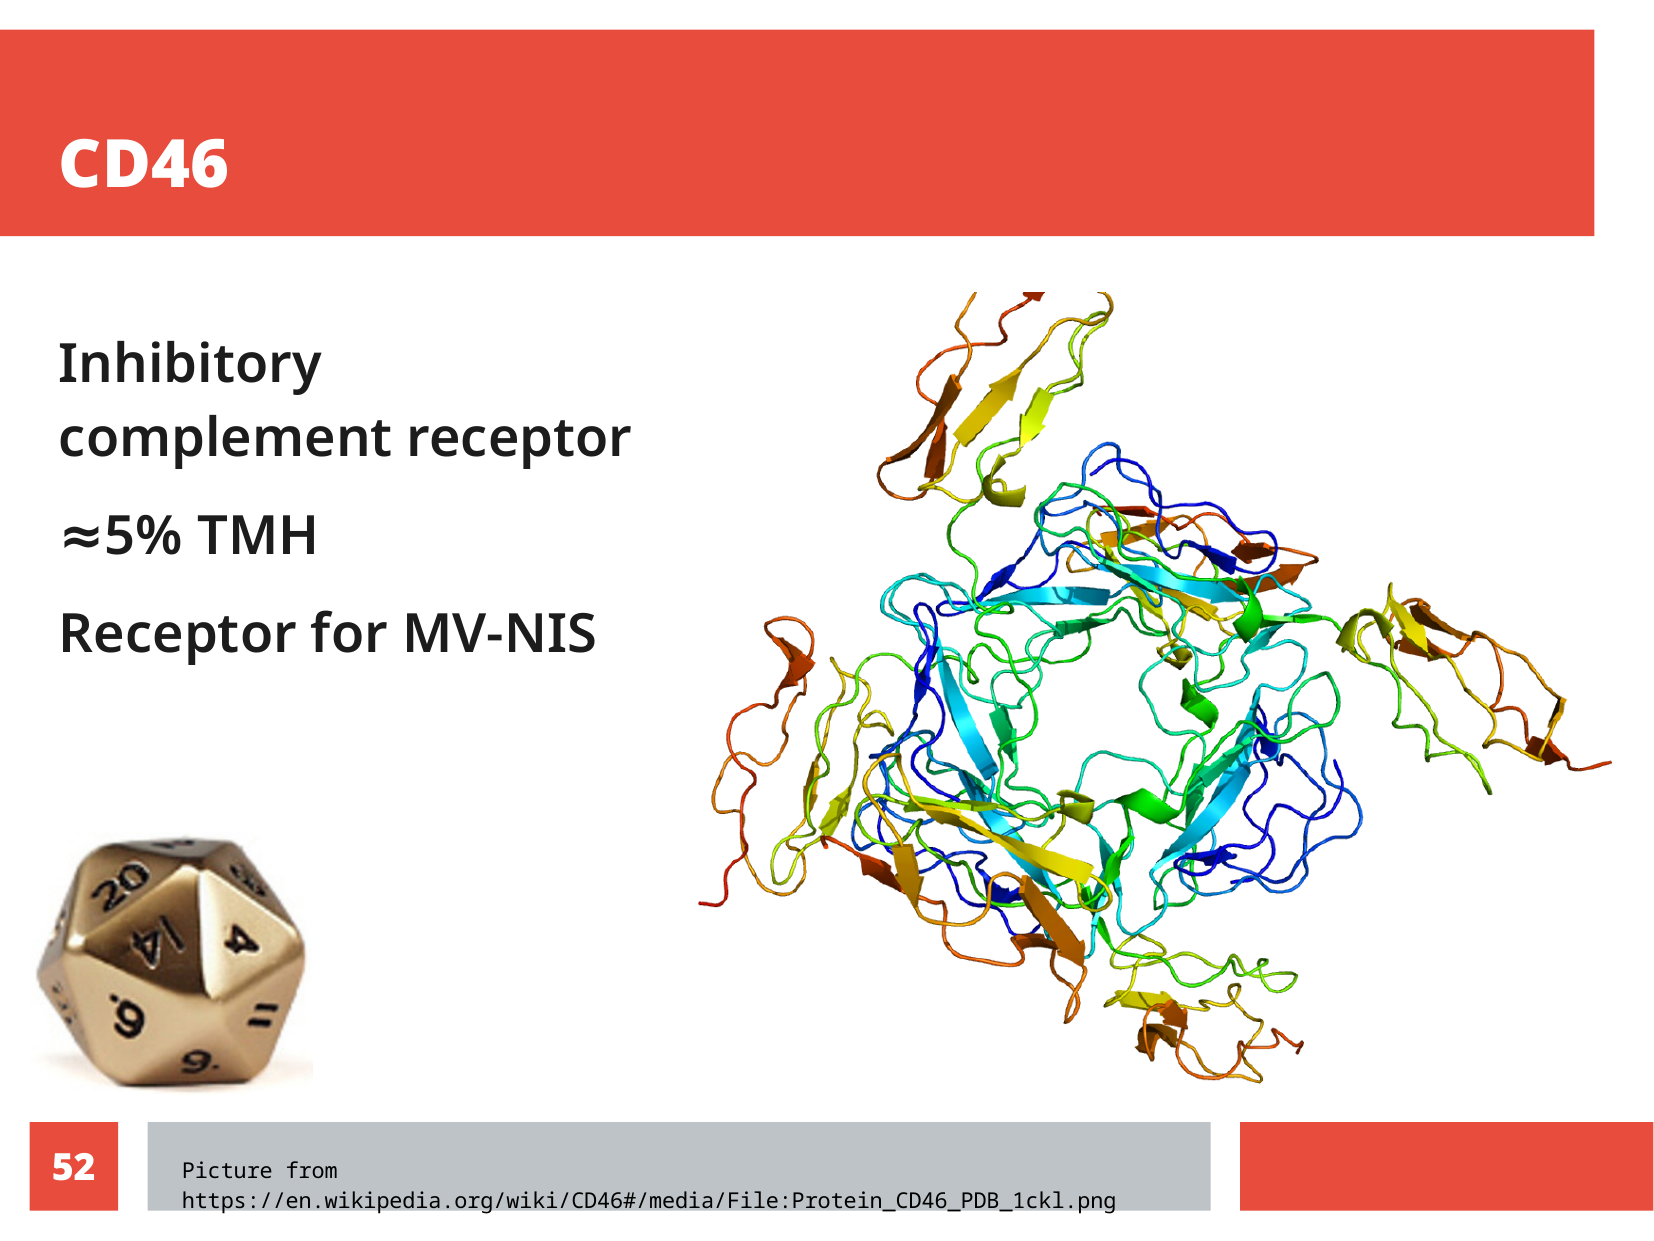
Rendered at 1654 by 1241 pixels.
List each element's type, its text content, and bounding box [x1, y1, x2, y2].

picture [30, 830, 313, 1096]
title CD46 [59, 59, 1595, 207]
picture [675, 269, 1634, 1106]
text_box Picture from https://en.wikipedia.org/wiki/CD46#/media/File:Protein_CD46_PDB_1ckl.png [167, 1148, 1188, 1194]
list Inhibitory complement receptor ≈5% TMH Receptor for MV-NIS [59, 324, 646, 1093]
